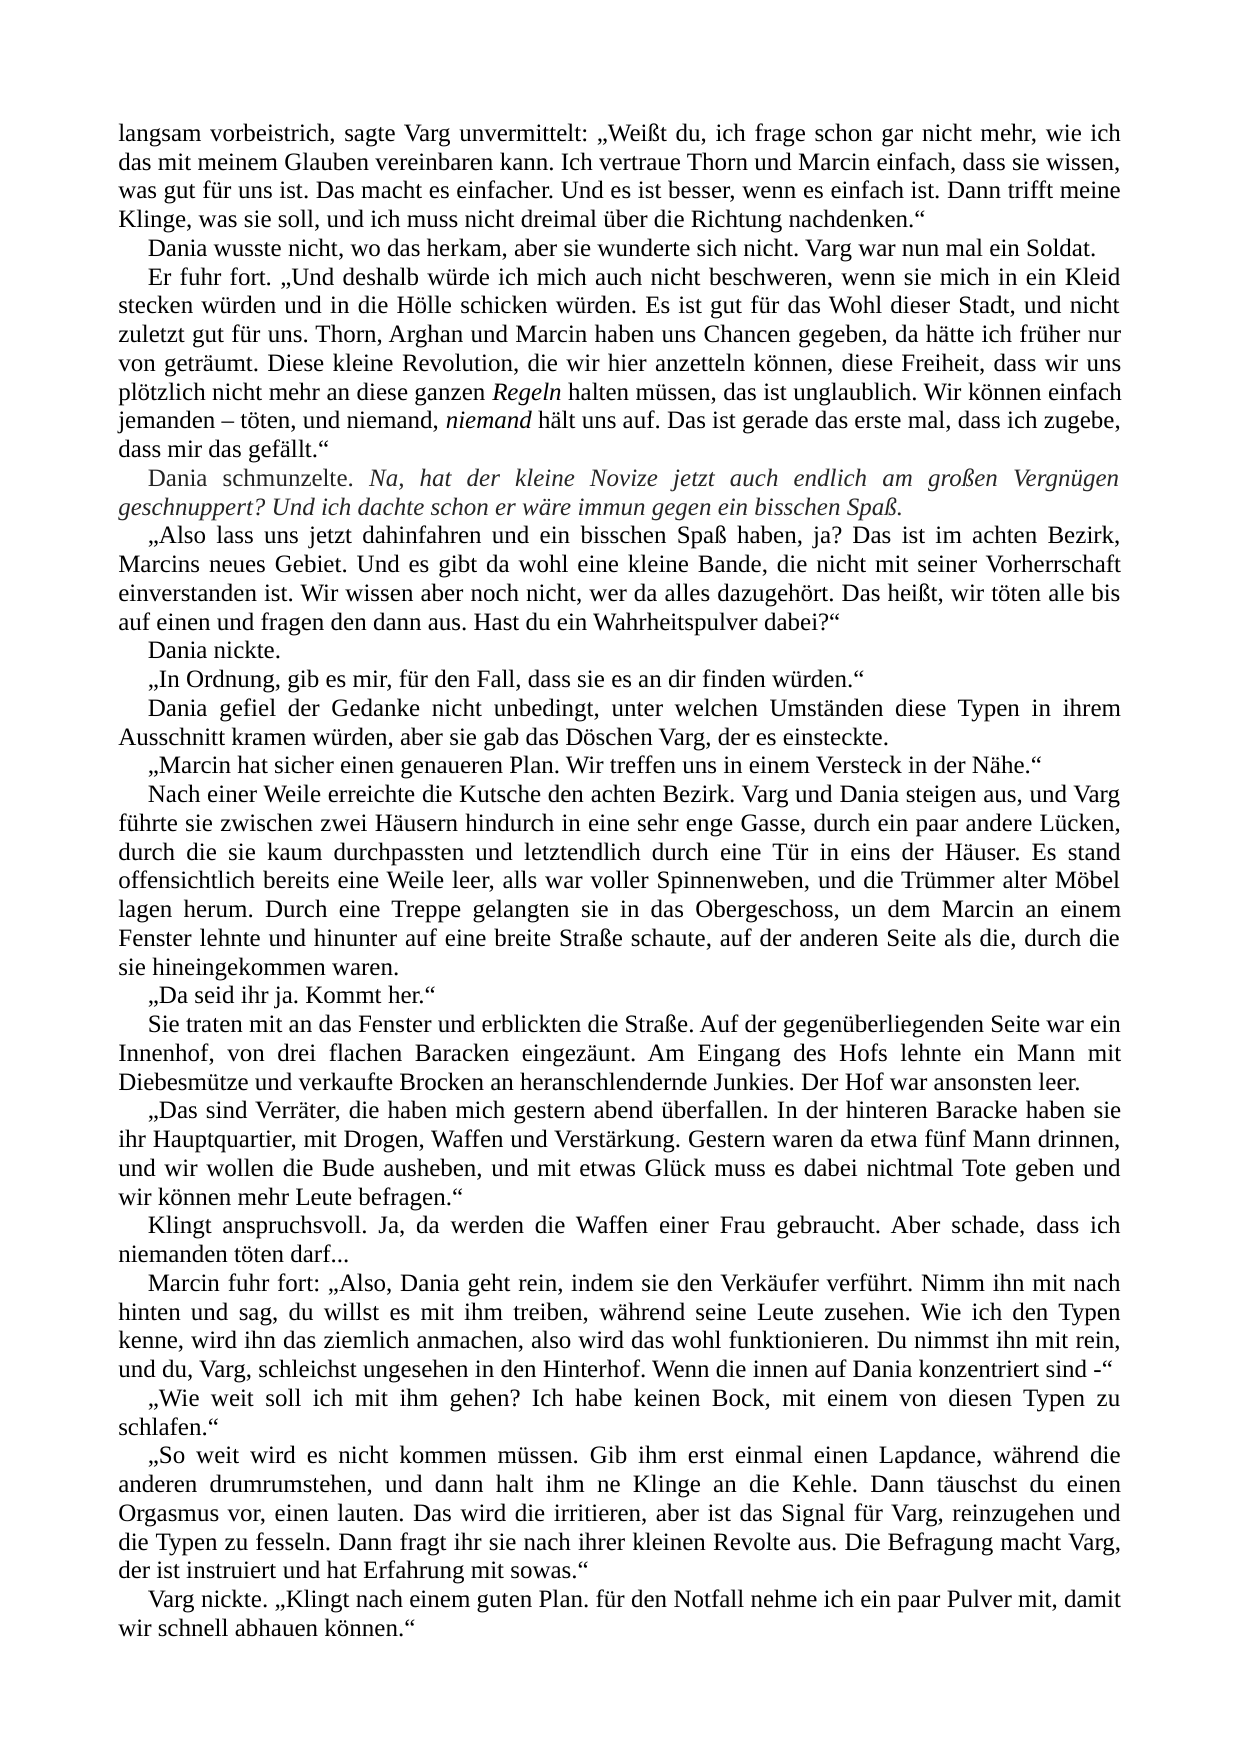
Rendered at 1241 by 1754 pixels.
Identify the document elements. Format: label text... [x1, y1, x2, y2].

text langsam vorbeistrich, sagte Varg unvermittelt: „Weißt du, ich frage schon gar nicht mehr, wie ich das mit meinem Glauben vereinbaren kann. Ich vertraue Thorn und Marcin einfach, dass sie wissen, was gut für uns ist. Das macht es einfacher. Und es ist besser, wenn es einfach ist. Dann trifft meine Klinge, was sie soll, und ich muss nicht dreimal über die Richtung nachdenken.“ [118, 118, 1122, 233]
text Varg nickte. „Klingt nach einem guten Plan. für den Notfall nehme ich ein paar Pulver mit, damit wir schnell abhauen können.“ [118, 1584, 1122, 1642]
text Er fuhr fort. „Und deshalb würde ich mich auch nicht beschweren, wenn sie mich in ein Kleid stecken würden und in die Hölle schicken würden. Es ist gut für das Wohl dieser Stadt, und nicht zuletzt gut für uns. Thorn, Arghan und Marcin haben uns Chancen gegeben, da hätte ich früher nur von geträumt. Diese kleine Revolution, die wir hier anzetteln können, diese Freiheit, dass wir uns plötzlich nicht mehr an diese ganzen Regeln halten müssen, das ist unglaublich. Wir können einfach jemanden – töten, und niemand, niemand hält uns auf. Das ist gerade das erste mal, dass ich zugebe, dass mir das gefällt.“ [118, 262, 1122, 463]
text „Marcin hat sicher einen genaueren Plan. Wir treffen uns in einem Versteck in der Nähe.“ [118, 751, 1122, 779]
text Klingt anspruchsvoll. Ja, da werden die Waffen einer Frau gebraucht. Aber schade, dass ich niemanden töten darf... [118, 1211, 1122, 1268]
text Sie traten mit an das Fenster und erblickten die Straße. Auf der gegenüberliegenden Seite war ein Innenhof, von drei flachen Baracken eingezäunt. Am Eingang des Hofs lehnte ein Mann mit Diebesmütze und verkaufte Brocken an heranschlendernde Junkies. Der Hof war ansonsten leer. [118, 1009, 1122, 1096]
text Dania wusste nicht, wo das herkam, aber sie wunderte sich nicht. Varg war nun mal ein Soldat. [118, 233, 1122, 262]
text „Das sind Verräter, die haben mich gestern abend überfallen. In der hinteren Baracke haben sie ihr Hauptquartier, mit Drogen, Waffen und Verstärkung. Gestern waren da etwa fünf Mann drinnen, und wir wollen die Bude ausheben, und mit etwas Glück muss es dabei nichtmal Tote geben und wir können mehr Leute befragen.“ [118, 1096, 1122, 1211]
text „So weit wird es nicht kommen müssen. Gib ihm erst einmal einen Lapdance, während die anderen drumrumstehen, und dann halt ihm ne Klinge an die Kehle. Dann täuschst du einen Orgasmus vor, einen lauten. Das wird die irritieren, aber ist das Signal für Varg, reinzugehen und die Typen zu fesseln. Dann fragt ihr sie nach ihrer kleinen Revolte aus. Die Befragung macht Varg, der ist instruiert und hat Erfahrung mit sowas.“ [118, 1441, 1122, 1584]
text Nach einer Weile erreichte die Kutsche den achten Bezirk. Varg und Dania steigen aus, und Varg führte sie zwischen zwei Häusern hindurch in eine sehr enge Gasse, durch ein paar andere Lücken, durch die sie kaum durchpassten und letztendlich durch eine Tür in eins der Häuser. Es stand offensichtlich bereits eine Weile leer, alls war voller Spinnenweben, und die Trümmer alter Möbel lagen herum. Durch eine Treppe gelangten sie in das Obergeschoss, un dem Marcin an einem Fenster lehnte und hinunter auf eine breite Straße schaute, auf der anderen Seite als die, durch die sie hineingekommen waren. [118, 779, 1122, 981]
text „In Ordnung, gib es mir, für den Fall, dass sie es an dir finden würden.“ [118, 664, 1122, 693]
text Dania schmunzelte. Na, hat der kleine Novize jetzt auch endlich am großen Vergnügen geschnuppert? Und ich dachte schon er wäre immun gegen ein bisschen Spaß. [118, 463, 1122, 521]
text „Wie weit soll ich mit ihm gehen? Ich habe keinen Bock, mit einem von diesen Typen zu schlafen.“ [118, 1383, 1122, 1441]
text „Da seid ihr ja. Kommt her.“ [118, 981, 1122, 1009]
text Marcin fuhr fort: „Also, Dania geht rein, indem sie den Verkäufer verführt. Nimm ihn mit nach hinten und sag, du willst es mit ihm treiben, während seine Leute zusehen. Wie ich den Typen kenne, wird ihn das ziemlich anmachen, also wird das wohl funktionieren. Du nimmst ihn mit rein, und du, Varg, schleichst ungesehen in den Hinterhof. Wenn die innen auf Dania konzentriert sind -“ [118, 1268, 1122, 1383]
text Dania nickte. [118, 636, 1122, 664]
text Dania gefiel der Gedanke nicht unbedingt, unter welchen Umständen diese Typen in ihrem Ausschnitt kramen würden, aber sie gab das Döschen Varg, der es einsteckte. [118, 693, 1122, 751]
text „Also lass uns jetzt dahinfahren und ein bisschen Spaß haben, ja? Das ist im achten Bezirk, Marcins neues Gebiet. Und es gibt da wohl eine kleine Bande, die nicht mit seiner Vorherrschaft einverstanden ist. Wir wissen aber noch nicht, wer da alles dazugehört. Das heißt, wir töten alle bis auf einen und fragen den dann aus. Hast du ein Wahrheitspulver dabei?“ [118, 521, 1122, 636]
